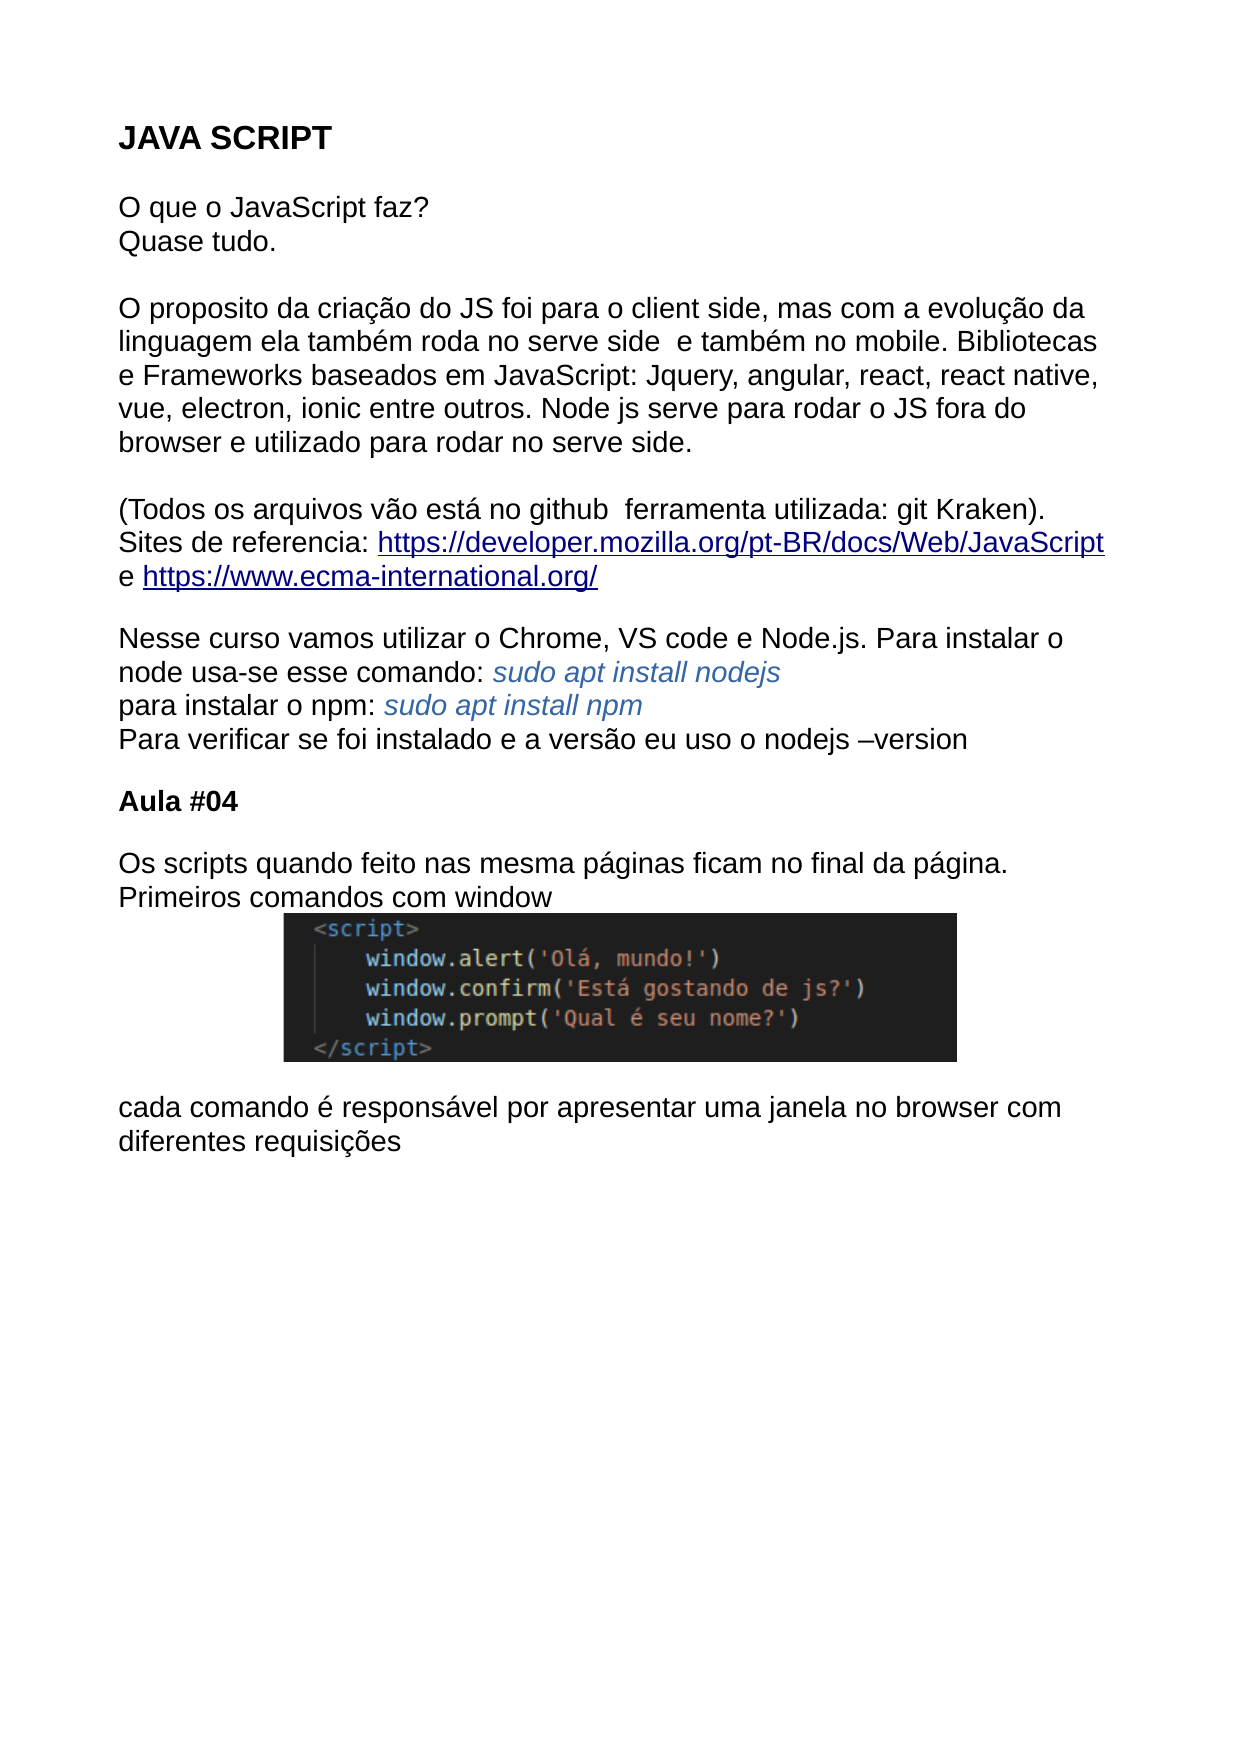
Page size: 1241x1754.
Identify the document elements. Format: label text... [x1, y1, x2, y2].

text Para verificar se foi instalado e a versão eu uso o nodejs –version [118, 722, 1122, 756]
text cada comando é responsável por apresentar uma janela no browser com diferentes requisições [118, 1090, 1122, 1157]
text O que o JavaScript faz? [118, 190, 1122, 224]
text para instalar o npm: sudo apt install npm [118, 688, 1122, 722]
text (Todos os arquivos vão está no github ferramenta utilizada: git Kraken). [118, 492, 1122, 526]
text Nesse curso vamos utilizar o Chrome, VS code e Node.js. Para instalar o node usa-se esse comando: sudo apt install nodejs [118, 621, 1122, 688]
picture [283, 913, 957, 1062]
text Os scripts quando feito nas mesma páginas ficam no final da página. [118, 847, 1122, 880]
text Primeiros comandos com window [118, 880, 1122, 914]
text O proposito da criação do JS foi para o client side, mas com a evolução da linguagem ela também roda no serve side e também no mobile. Bibliotecas e Frameworks baseados em JavaScript: Jquery, angular, react, react native, vue, electron, ionic entre outros. Node js serve para rodar o JS fora do browser e utilizado para rodar no serve side. [118, 291, 1122, 458]
text Aula #04 [118, 784, 1122, 818]
text JAVA SCRIPT [118, 118, 1122, 157]
text Quase tudo. [118, 224, 1122, 257]
text Sites de referencia: https://developer.mozilla.org/pt-BR/docs/Web/JavaScript e https://www.ecma-international.org/ [118, 526, 1122, 593]
